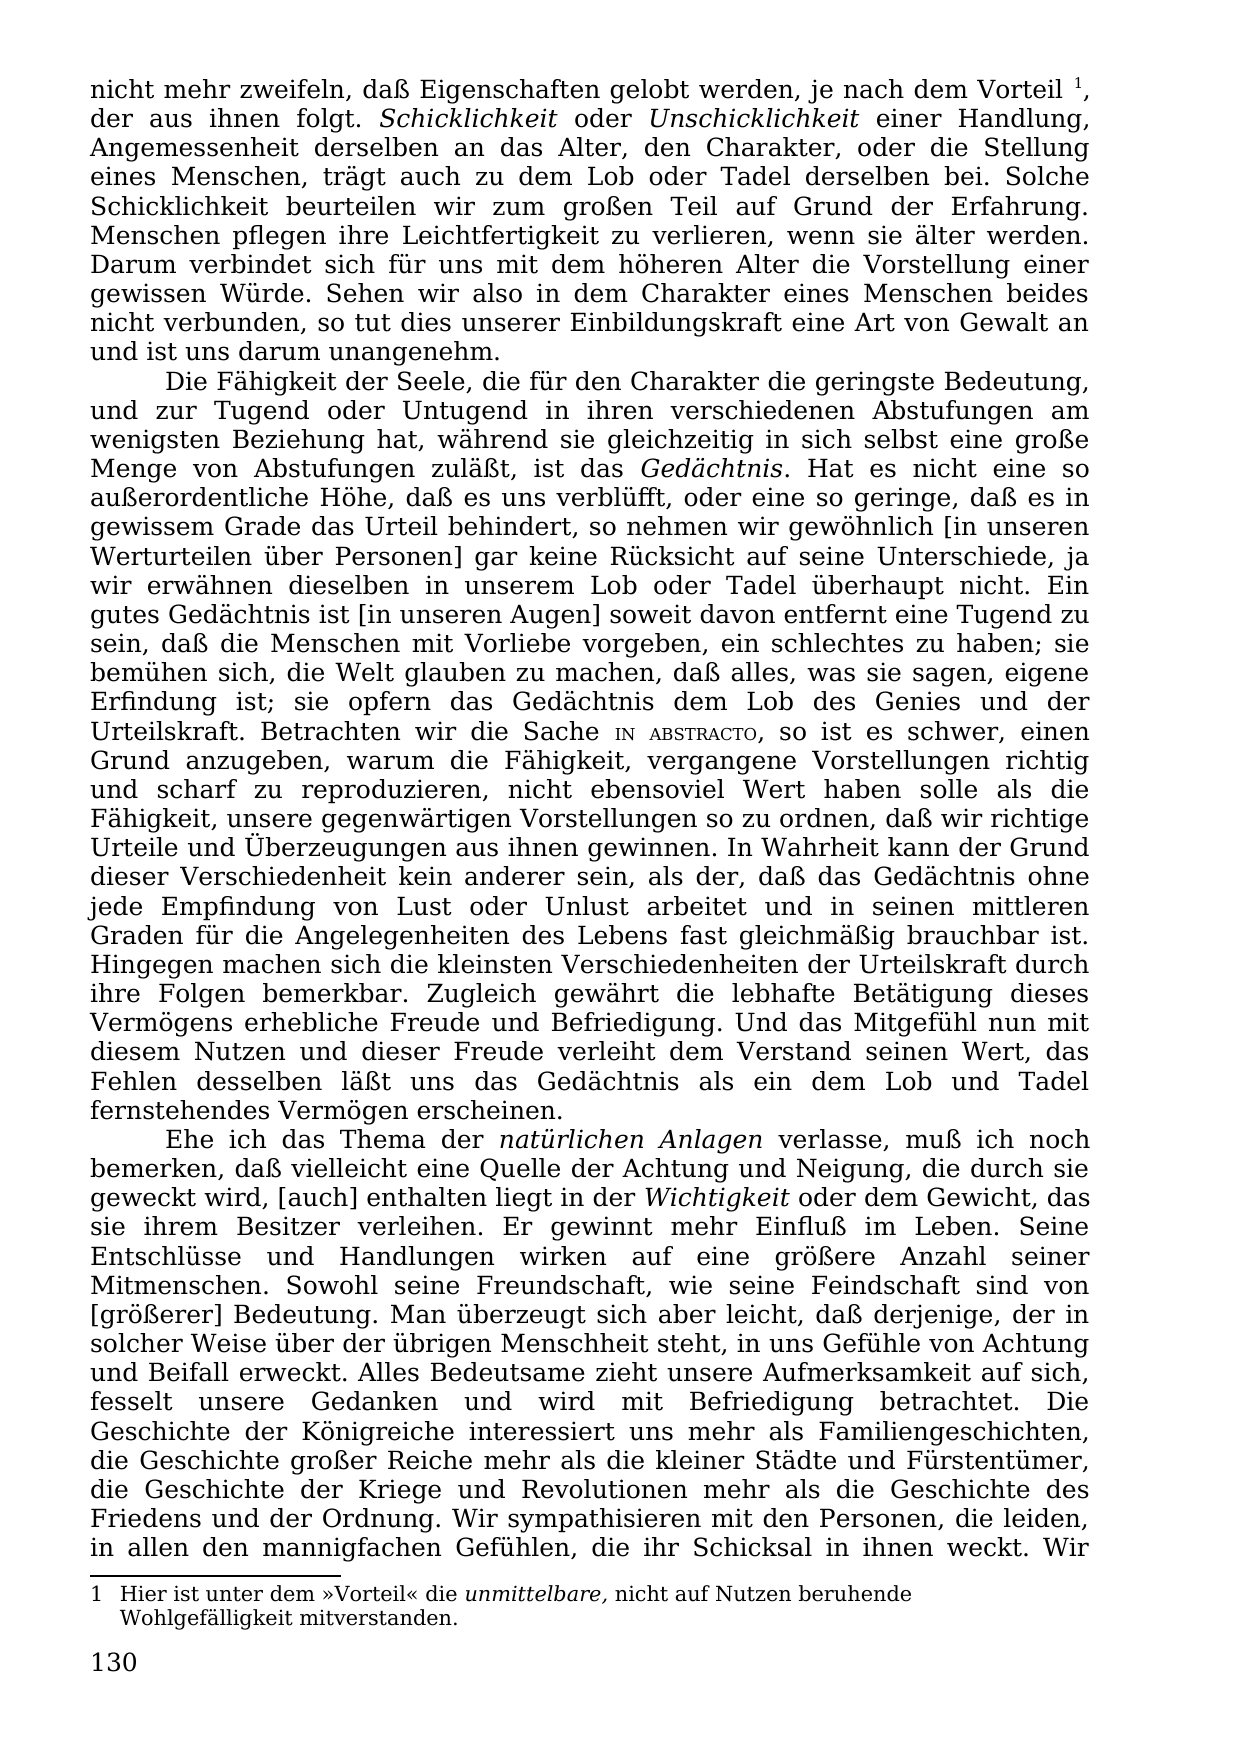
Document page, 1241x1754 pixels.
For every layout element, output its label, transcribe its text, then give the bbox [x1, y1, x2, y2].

text Die Fähigkeit der Seele, die für den Charakter die geringste Bedeutung, und zur Tugend oder Untugend in ihren verschiedenen Abstufungen am wenigsten Beziehung hat, während sie gleichzeitig in sich selbst eine große Menge von Abstufungen zuläßt, ist das Gedächtnis. Hat es nicht eine so außerordentliche Höhe, daß es uns verblüfft, oder eine so geringe, daß es in gewissem Grade das Urteil behindert, so nehmen wir gewöhnlich [in unseren Werturteilen über Personen] gar keine Rücksicht auf seine Unterschiede, ja wir erwähnen dieselben in unserem Lob oder Tadel überhaupt nicht. Ein gutes Gedächtnis ist [in unseren Augen] soweit davon entfernt eine Tugend zu sein, daß die Menschen mit Vorliebe vorgeben, ein schlechtes zu haben; sie bemühen sich, die Welt glauben zu machen, daß alles, was sie sagen, eigene Erﬁndung ist; sie opfern das Gedächtnis dem Lob des Genies und der Urteilskraft. Betrachten wir die Sache in abstracto, so ist es schwer, einen Grund anzugeben, warum die Fähigkeit, vergangene Vorstellungen richtig und scharf zu reproduzieren, nicht ebensoviel Wert haben solle als die Fähigkeit, unsere gegenwärtigen Vorstellungen so zu ordnen, daß wir richtige Urteile und Überzeugungen aus ihnen gewinnen. In Wahrheit kann der Grund dieser Verschiedenheit kein anderer sein, als der, daß das Gedächtnis ohne jede Empﬁndung von Lust oder Unlust arbeitet und in seinen mittleren Graden für die Angelegenheiten des Lebens fast gleichmäßig brauchbar ist. Hingegen machen sich die kleinsten Verschiedenheiten der Urteilskraft durch ihre Folgen bemerkbar. Zugleich gewährt die lebhafte Betätigung dieses Vermögens erhebliche Freude und Befriedigung. Und das Mitgefühl nun mit diesem Nutzen und dieser Freude verleiht dem Verstand seinen Wert, das Fehlen desselben läßt uns das Gedächtnis als ein dem Lob und Tadel fernstehendes Vermögen erscheinen. [90, 367, 1091, 1125]
text nicht mehr zweifeln, daß Eigenschaften gelobt werden, je nach dem Vorteil , der aus ihnen folgt. Schicklichkeit oder Unschicklichkeit einer Handlung, Angemessenheit derselben an das Alter, den Charakter, oder die Stellung eines Menschen, trägt auch zu dem Lob oder Tadel derselben bei. Solche Schicklichkeit beurteilen wir zum großen Teil auf Grund der Erfahrung. Menschen pflegen ihre Leichtfertigkeit zu verlieren, wenn sie älter werden. Darum verbindet sich für uns mit dem höheren Alter die Vorstellung einer gewissen Würde. Sehen wir also in dem Charakter eines Menschen beides nicht verbunden, so tut dies unserer Einbildungskraft eine Art von Gewalt an und ist uns darum unangenehm. [90, 75, 1091, 367]
text Ehe ich das Thema der natürlichen Anlagen verlasse, muß ich noch bemerken, daß vielleicht eine Quelle der Achtung und Neigung, die durch sie geweckt wird, [auch] enthalten liegt in der Wichtigkeit oder dem Gewicht, das sie ihrem Besitzer verleihen. Er gewinnt mehr Einfluß im Leben. Seine Entschlüsse und Handlungen wirken auf eine größere Anzahl seiner Mitmenschen. Sowohl seine Freundschaft, wie seine Feindschaft sind von [größerer] Bedeutung. Man überzeugt sich aber leicht, daß derjenige, der in solcher Weise über der übrigen Menschheit steht, in uns Gefühle von Achtung und Beifall erweckt. Alles Bedeutsame zieht unsere Aufmerksamkeit auf sich, fesselt unsere Gedanken und wird mit Befriedigung betrachtet. Die Geschichte der Königreiche interessiert uns mehr als Familiengeschichten, die Geschichte großer Reiche mehr als die kleiner Städte und Fürstentümer, die Geschichte der Kriege und Revolutionen mehr als die Geschichte des Friedens und der Ordnung. Wir sympathisieren mit den Personen, die leiden, in allen den mannigfachen Gefühlen, die ihr Schicksal in ihnen weckt. Wir [90, 1125, 1091, 1562]
text Hier ist unter dem »Vorteil« die unmittelbare, nicht auf Nutzen beruhende Wohlgefälligkeit mitverstanden. [90, 1582, 1091, 1631]
